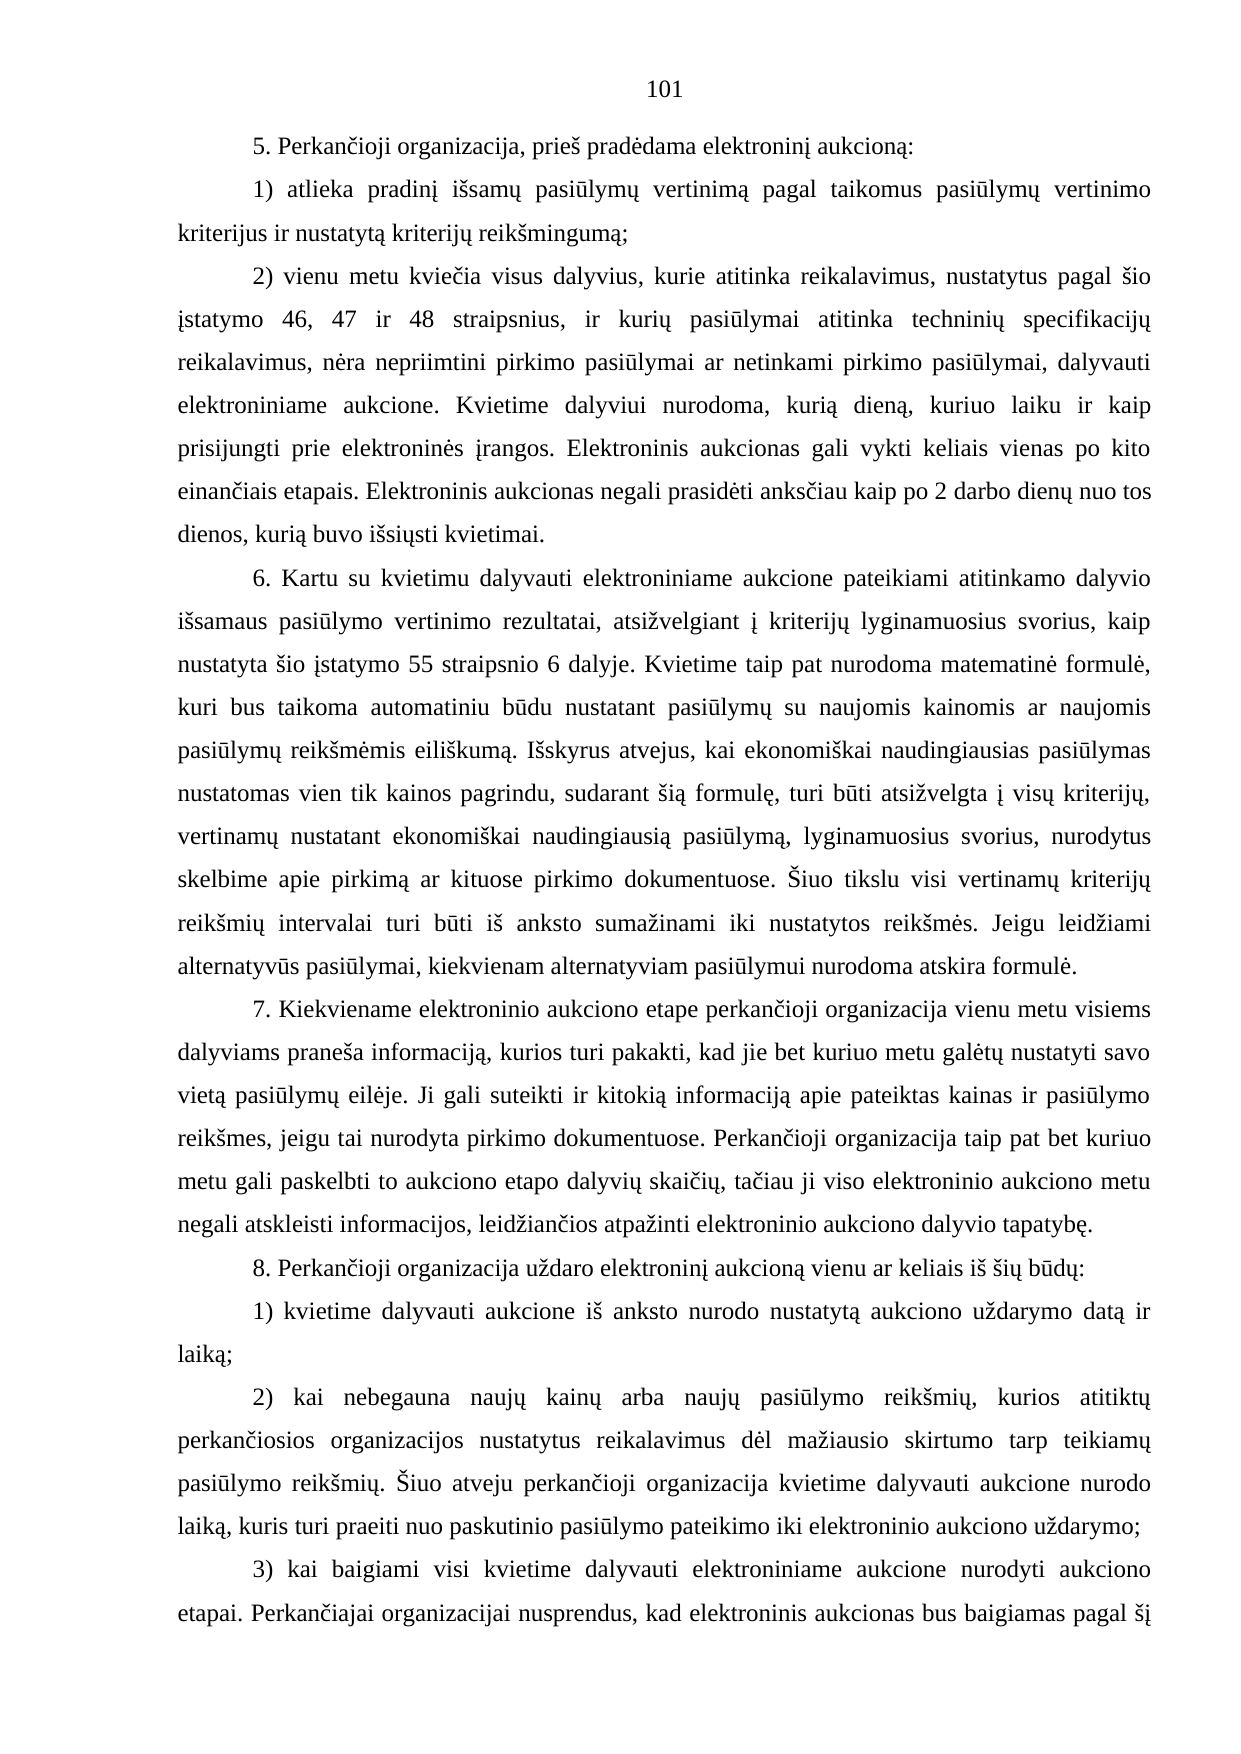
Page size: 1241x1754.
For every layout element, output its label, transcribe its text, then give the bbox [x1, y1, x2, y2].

text 8. Perkančioji organizacija uždaro elektroninį aukcioną vienu ar keliais iš šių būdų: [177, 1253, 1152, 1281]
text 5. Perkančioji organizacija, prieš pradėdama elektroninį aukcioną: [177, 131, 1152, 160]
text 7. Kiekviename elektroninio aukciono etape perkančioji organizacija vienu metu visiems dalyviams praneša informaciją, kurios turi pakakti, kad jie bet kuriuo metu galėtų nustatyti savo vietą pasiūlymų eilėje. Ji gali suteikti ir kitokią informaciją apie pateiktas kainas ir pasiūlymo reikšmes, jeigu tai nurodyta pirkimo dokumentuose. Perkančioji organizacija taip pat bet kuriuo metu gali paskelbti to aukciono etapo dalyvių skaičių, tačiau ji viso elektroninio aukciono metu negali atskleisti informacijos, leidžiančios atpažinti elektroninio aukciono dalyvio tapatybę. [177, 994, 1152, 1238]
text 2) vienu metu kviečia visus dalyvius, kurie atitinka reikalavimus, nustatytus pagal šio įstatymo 46, 47 ir 48 straipsnius, ir kurių pasiūlymai atitinka techninių specifikacijų reikalavimus, nėra nepriimtini pirkimo pasiūlymai ar netinkami pirkimo pasiūlymai, dalyvauti elektroniniame aukcione. Kvietime dalyviui nurodoma, kurią dieną, kuriuo laiku ir kaip prisijungti prie elektroninės įrangos. Elektroninis aukcionas gali vykti keliais vienas po kito einančiais etapais. Elektroninis aukcionas negali prasidėti anksčiau kaip po 2 darbo dienų nuo tos dienos, kurią buvo išsiųsti kvietimai. [177, 261, 1152, 548]
text 1) atlieka pradinį išsamų pasiūlymų vertinimą pagal taikomus pasiūlymų vertinimo kriterijus ir nustatytą kriterijų reikšmingumą; [177, 174, 1152, 246]
text 3) kai baigiami visi kvietime dalyvauti elektroniniame aukcione nurodyti aukciono etapai. Perkančiajai organizacijai nusprendus, kad elektroninis aukcionas bus baigiamas pagal šį [177, 1554, 1152, 1626]
text 6. Kartu su kvietimu dalyvauti elektroniniame aukcione pateikiami atitinkamo dalyvio išsamaus pasiūlymo vertinimo rezultatai, atsižvelgiant į kriterijų lyginamuosius svorius, kaip nustatyta šio įstatymo 55 straipsnio 6 dalyje. Kvietime taip pat nurodoma matematinė formulė, kuri bus taikoma automatiniu būdu nustatant pasiūlymų su naujomis kainomis ar naujomis pasiūlymų reikšmėmis eiliškumą. Išskyrus atvejus, kai ekonomiškai naudingiausias pasiūlymas nustatomas vien tik kainos pagrindu, sudarant šią formulę, turi būti atsižvelgta į visų kriterijų, vertinamų nustatant ekonomiškai naudingiausią pasiūlymą, lyginamuosius svorius, nurodytus skelbime apie pirkimą ar kituose pirkimo dokumentuose. Šiuo tikslu visi vertinamų kriterijų reikšmių intervalai turi būti iš anksto sumažinami iki nustatytos reikšmės. Jeigu leidžiami alternatyvūs pasiūlymai, kiekvienam alternatyviam pasiūlymui nurodoma atskira formulė. [177, 563, 1152, 979]
text 2) kai nebegauna naujų kainų arba naujų pasiūlymo reikšmių, kurios atitiktų perkančiosios organizacijos nustatytus reikalavimus dėl mažiausio skirtumo tarp teikiamų pasiūlymo reikšmių. Šiuo atveju perkančioji organizacija kvietime dalyvauti aukcione nurodo laiką, kuris turi praeiti nuo paskutinio pasiūlymo pateikimo iki elektroninio aukciono uždarymo; [177, 1382, 1152, 1540]
text 1) kvietime dalyvauti aukcione iš anksto nurodo nustatytą aukciono uždarymo datą ir laiką; [177, 1296, 1152, 1368]
